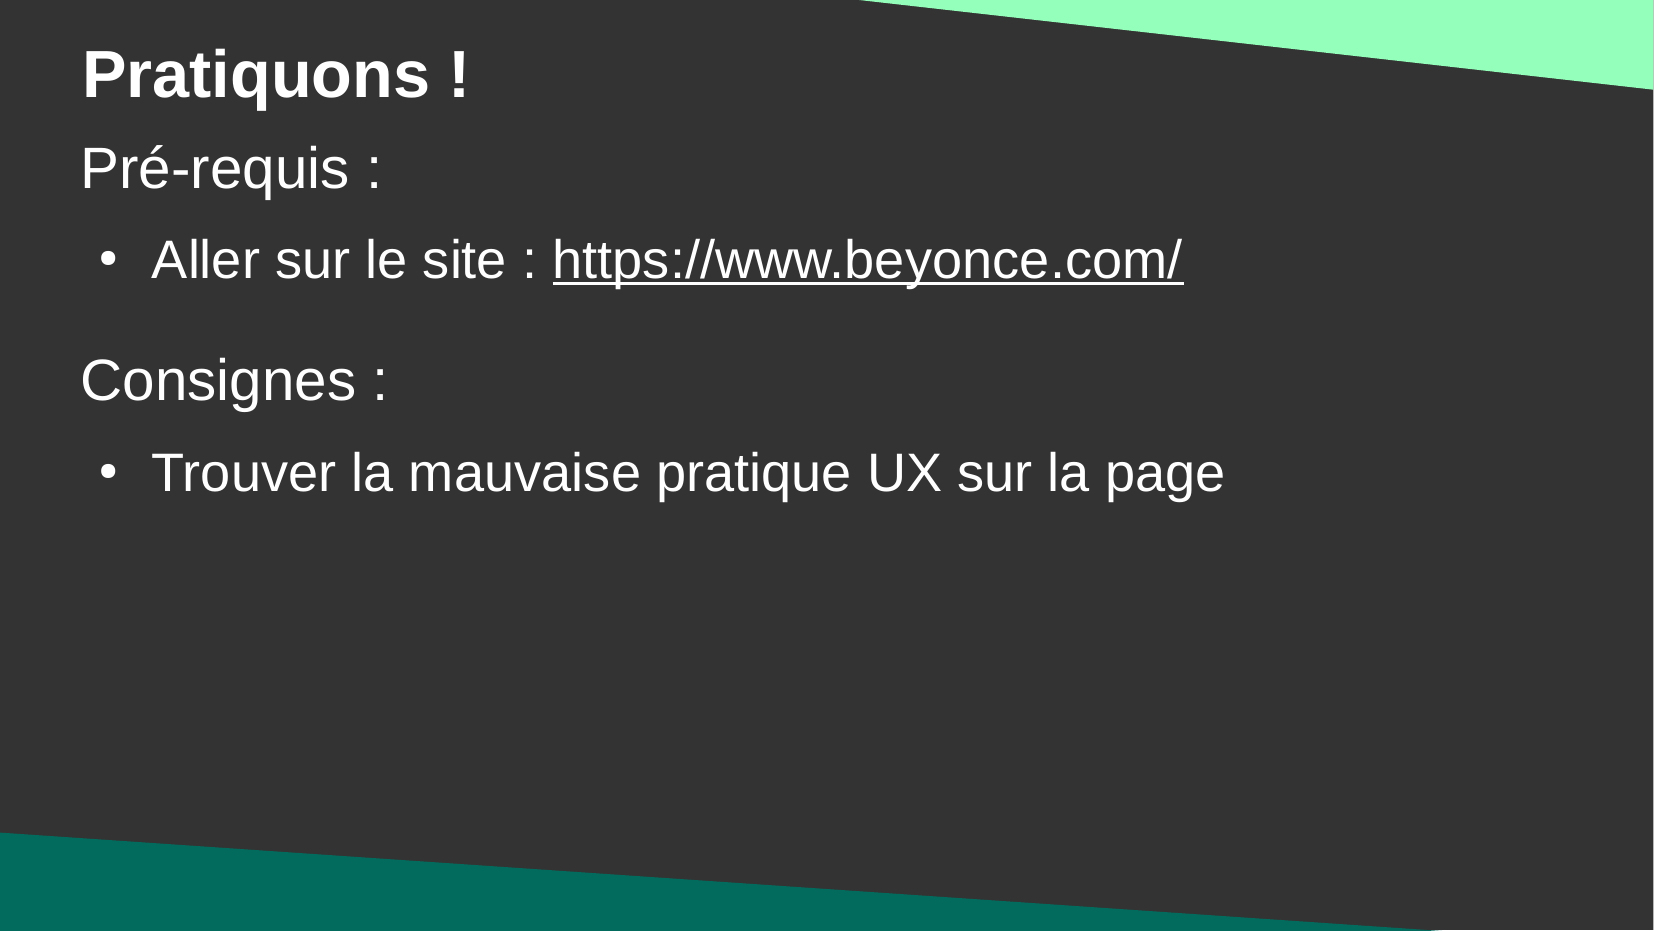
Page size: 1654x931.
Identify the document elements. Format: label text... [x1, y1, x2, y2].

list Consignes : Trouver la mauvaise pratique UX sur la page [80, 348, 1620, 508]
title Pratiquons ! [82, 37, 1571, 114]
list Pré-requis : Aller sur le site : https://www.beyonce.com/ [80, 135, 1620, 296]
text_box [859, 0, 1654, 90]
